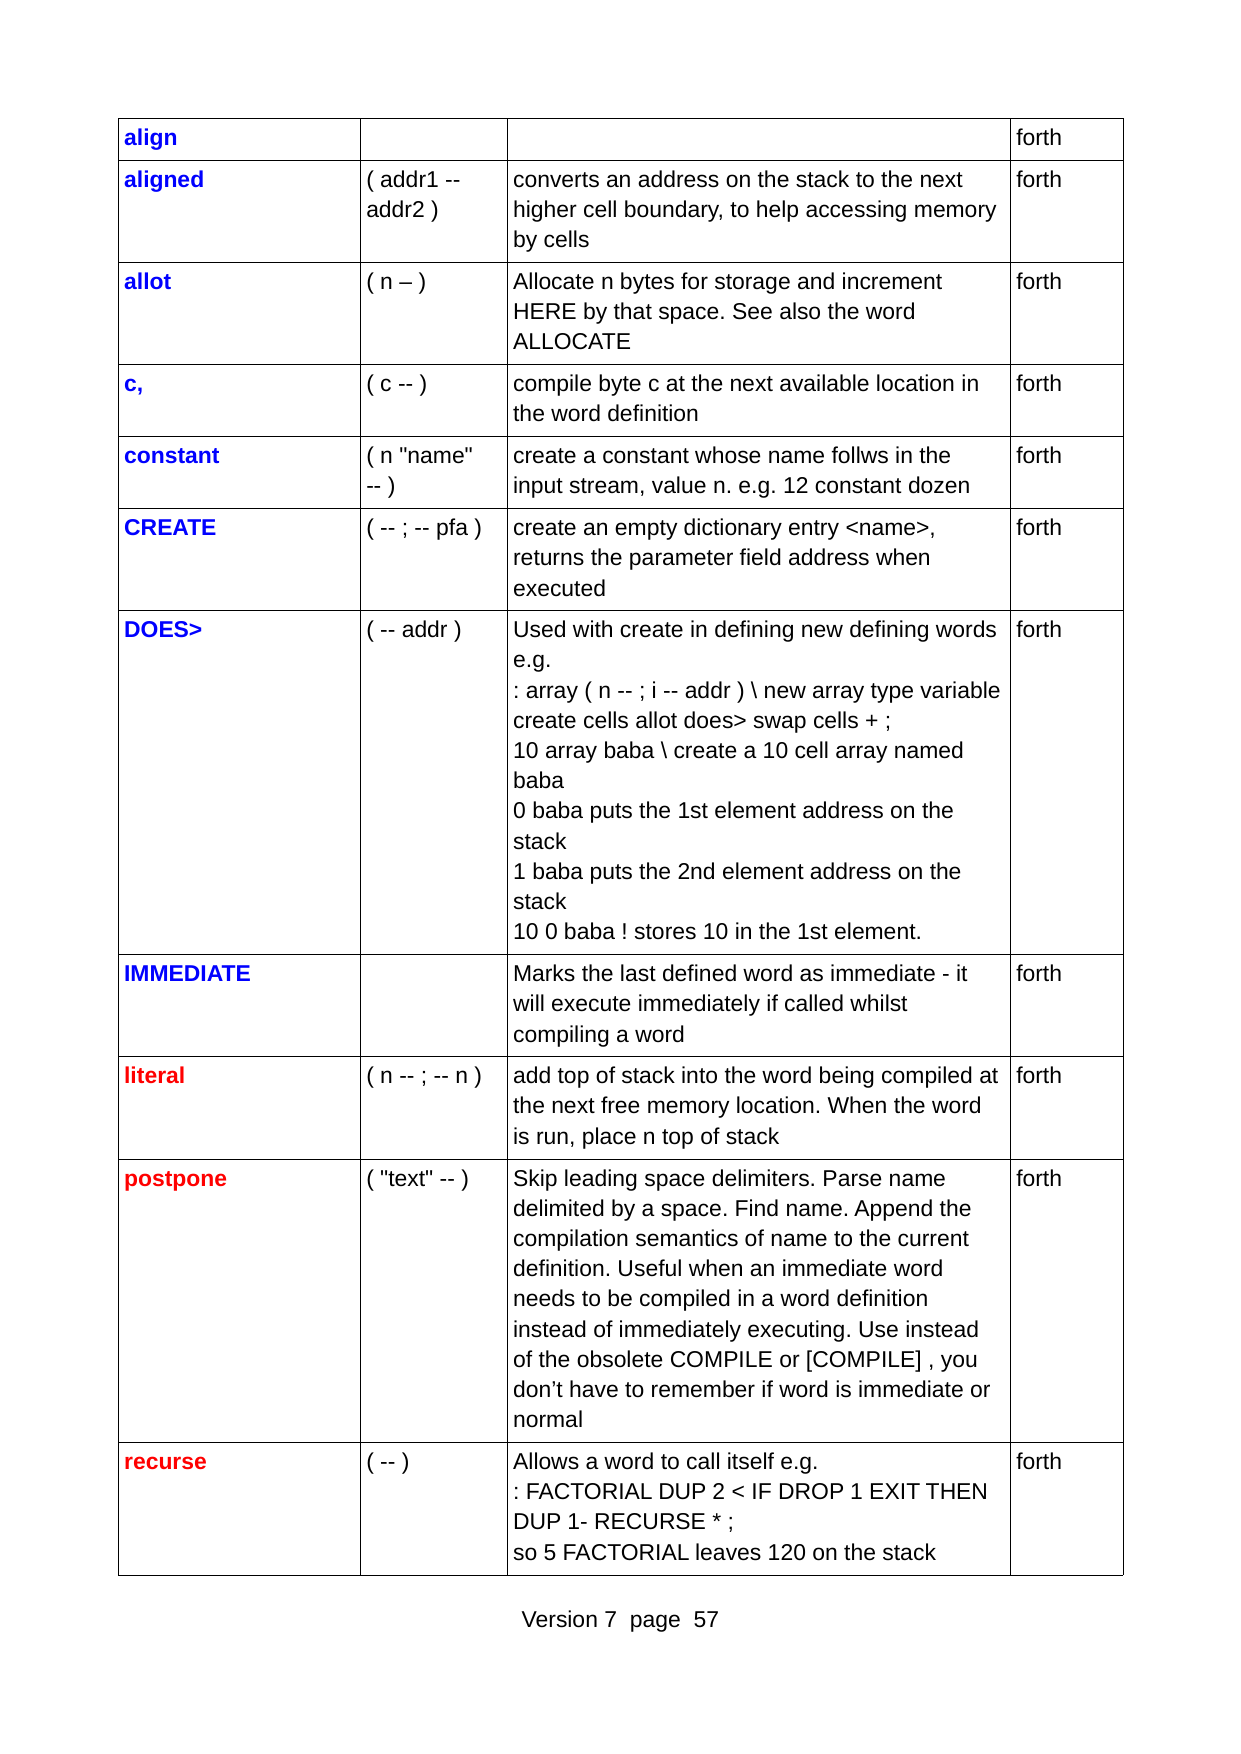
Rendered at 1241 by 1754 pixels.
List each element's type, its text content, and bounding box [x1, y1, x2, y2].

table_cell postpone [119, 1160, 360, 1442]
table_cell allot [119, 263, 360, 364]
table_cell [508, 119, 1010, 160]
table_cell compile byte c at the next available location in the word definition [508, 365, 1010, 436]
table_cell constant [119, 437, 360, 508]
table_cell CREATE [119, 509, 360, 610]
table_cell forth [1011, 437, 1123, 508]
table_cell forth [1011, 365, 1123, 436]
table_cell c, [119, 365, 360, 436]
table_cell ( c -- ) [361, 365, 507, 436]
table_cell Used with create in defining new defining words e.g. : array ( n -- ; i -- addr ) \ new array type variable create cells allot does> swap cells + ; 10 array baba \ create a 10 cell array named baba 0 baba puts the 1st element address on the stack 1 baba puts the 2nd element address on the stack 10 0 baba ! stores 10 in the 1st element. [508, 611, 1010, 954]
table_cell Allows a word to call itself e.g. : FACTORIAL DUP 2 < IF DROP 1 EXIT THEN DUP 1- RECURSE * ; so 5 FACTORIAL leaves 120 on the stack [508, 1443, 1010, 1574]
table_cell Marks the last defined word as immediate - it will execute immediately if called whilst compiling a word [508, 955, 1010, 1056]
table_cell ( n -- ; -- n ) [361, 1057, 507, 1159]
table_cell [361, 119, 507, 160]
table_cell forth [1011, 509, 1123, 610]
table_cell forth [1011, 1057, 1123, 1159]
table_cell create an empty dictionary entry <name>, returns the parameter field address when executed [508, 509, 1010, 610]
table_cell [361, 955, 507, 1056]
table_cell ( addr1 -- addr2 ) [361, 161, 507, 262]
table_cell forth [1011, 119, 1123, 160]
table_cell forth [1011, 955, 1123, 1056]
table_cell DOES> [119, 611, 360, 954]
table_cell ( "text" -- ) [361, 1160, 507, 1442]
table_cell ( n "name" -- ) [361, 437, 507, 508]
table_cell forth [1011, 1443, 1123, 1574]
table_cell forth [1011, 611, 1123, 954]
table_cell create a constant whose name follws in the input stream, value n. e.g. 12 constant dozen [508, 437, 1010, 508]
table_cell Allocate n bytes for storage and increment HERE by that space. See also the word ALLOCATE [508, 263, 1010, 364]
table_cell converts an address on the stack to the next higher cell boundary, to help accessing memory by cells [508, 161, 1010, 262]
table_cell forth [1011, 263, 1123, 364]
table_cell IMMEDIATE [119, 955, 360, 1056]
table_cell ( -- ; -- pfa ) [361, 509, 507, 610]
table_cell literal [119, 1057, 360, 1159]
table_cell Skip leading space delimiters. Parse name delimited by a space. Find name. Append the compilation semantics of name to the current definition. Useful when an immediate word needs to be compiled in a word definition instead of immediately executing. Use instead of the obsolete COMPILE or [COMPILE] , you don’t have to remember if word is immediate or normal [508, 1160, 1010, 1442]
table_cell align [119, 119, 360, 160]
table_cell forth [1011, 161, 1123, 262]
table_cell recurse [119, 1443, 360, 1574]
table_cell ( -- ) [361, 1443, 507, 1574]
table_cell add top of stack into the word being compiled at the next free memory location. When the word is run, place n top of stack [508, 1057, 1010, 1159]
table_cell ( n – ) [361, 263, 507, 364]
table_cell ( -- addr ) [361, 611, 507, 954]
table_cell aligned [119, 161, 360, 262]
table_cell forth [1011, 1160, 1123, 1442]
